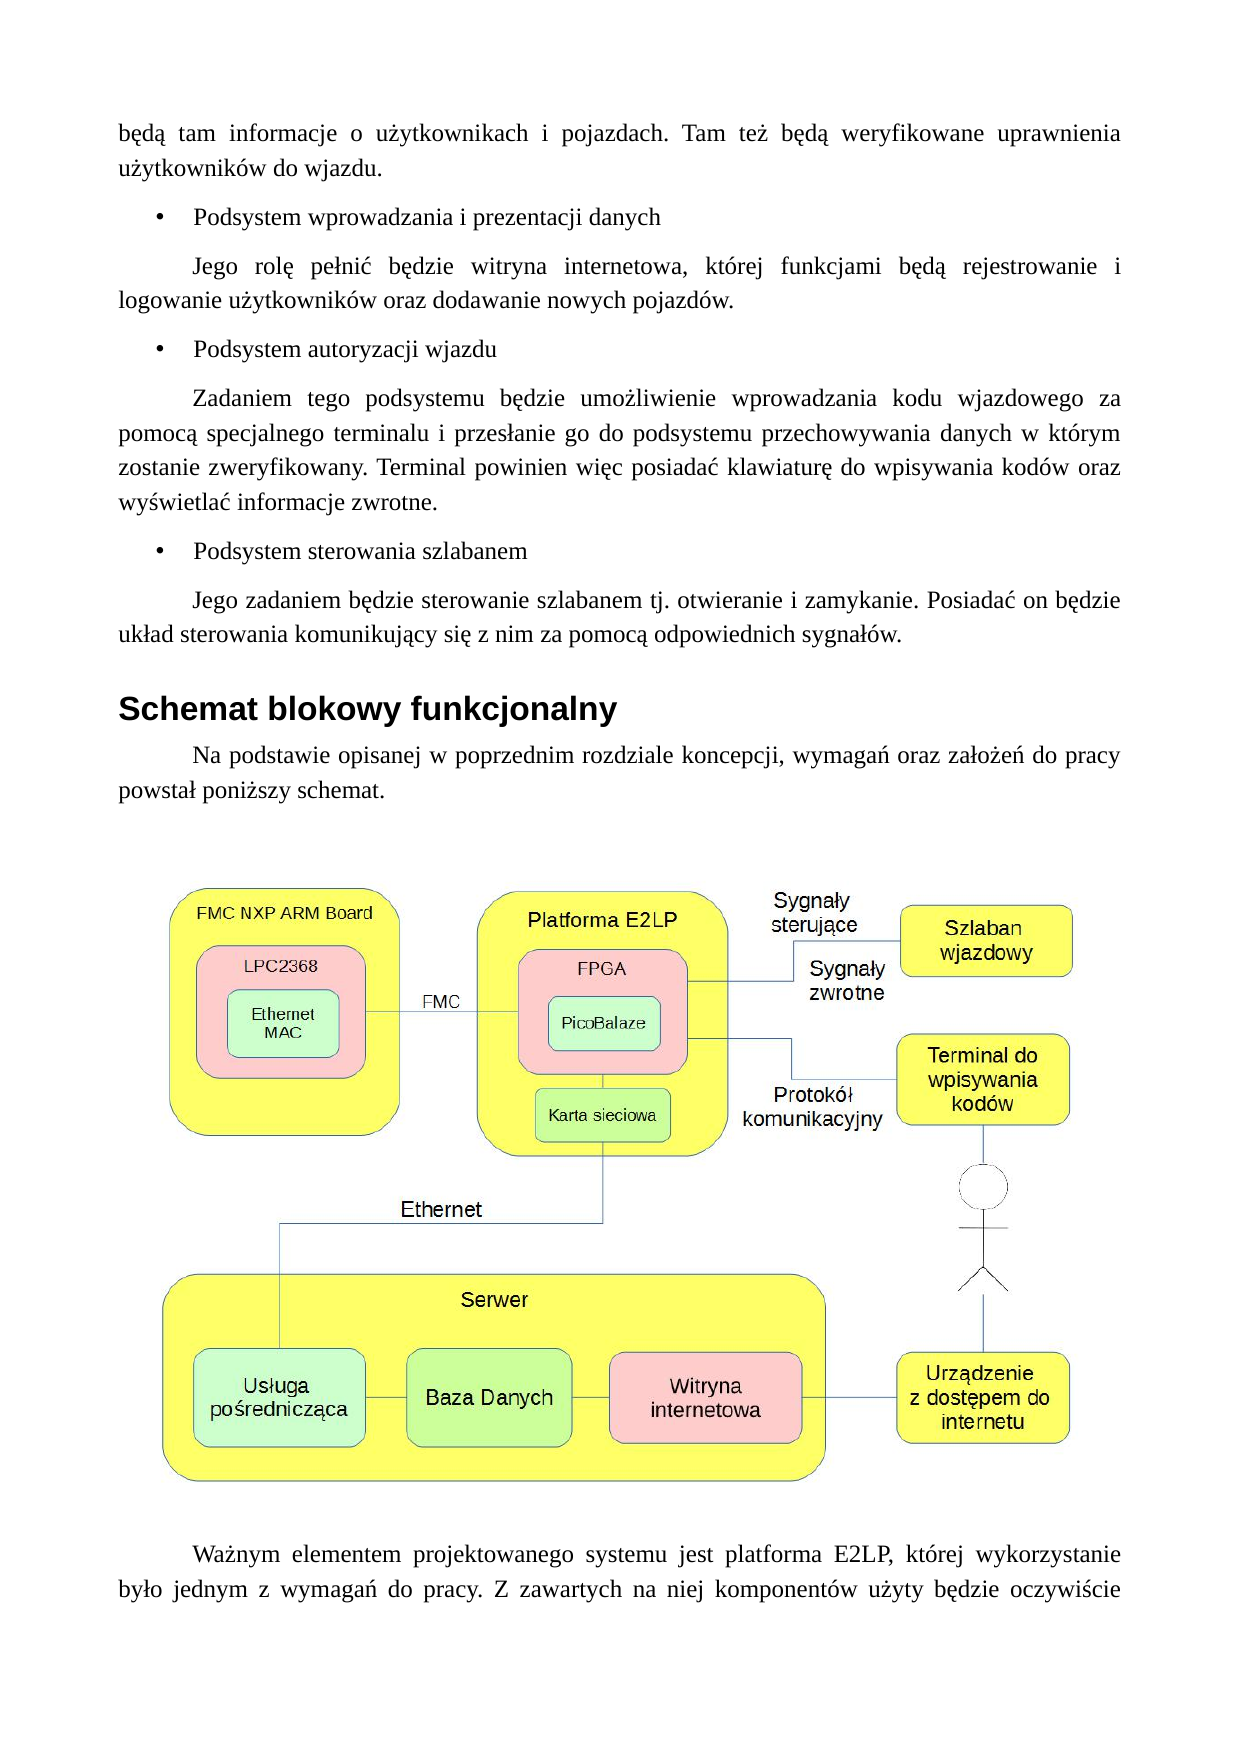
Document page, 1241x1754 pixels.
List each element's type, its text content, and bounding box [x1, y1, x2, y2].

text Jego rolę pełnić będzie witryna internetowa, której funkcjami będą rejestrowanie i logowanie użytkowników oraz dodawanie nowych pojazdów. [118, 251, 1122, 314]
picture [118, 823, 1123, 1534]
list Podsystem autoryzacji wjazdu [156, 334, 1122, 363]
text Jego zadaniem będzie sterowanie szlabanem tj. otwieranie i zamykanie. Posiadać on będzie układ sterowania komunikujący się z nim za pomocą odpowiednich sygnałów. [118, 585, 1122, 648]
text będą tam informacje o użytkownikach i pojazdach. Tam też będą weryfikowane uprawnienia użytkowników do wjazdu. [118, 118, 1122, 181]
text Ważnym elementem projektowanego systemu jest platforma E2LP, której wykorzystanie było jednym z wymagań do pracy. Z zawartych na niej komponentów użyty będzie oczywiście [118, 1534, 1122, 1603]
list Podsystem wprowadzania i prezentacji danych [156, 202, 1122, 230]
list Podsystem sterowania szlabanem [156, 536, 1122, 564]
text Na podstawie opisanej w poprzednim rozdziale koncepcji, wymagań oraz założeń do pracy powstał poniższy schemat. [118, 740, 1122, 804]
text Zadaniem tego podsystemu będzie umożliwienie wprowadzania kodu wjazdowego za pomocą specjalnego terminalu i przesłanie go do podsystemu przechowywania danych w którym zostanie zweryfikowany. Terminal powinien więc posiadać klawiaturę do wpisywania kodów oraz wyświetlać informacje zwrotne. [118, 383, 1122, 516]
subtitle Schemat blokowy funkcjonalny [118, 689, 1122, 728]
